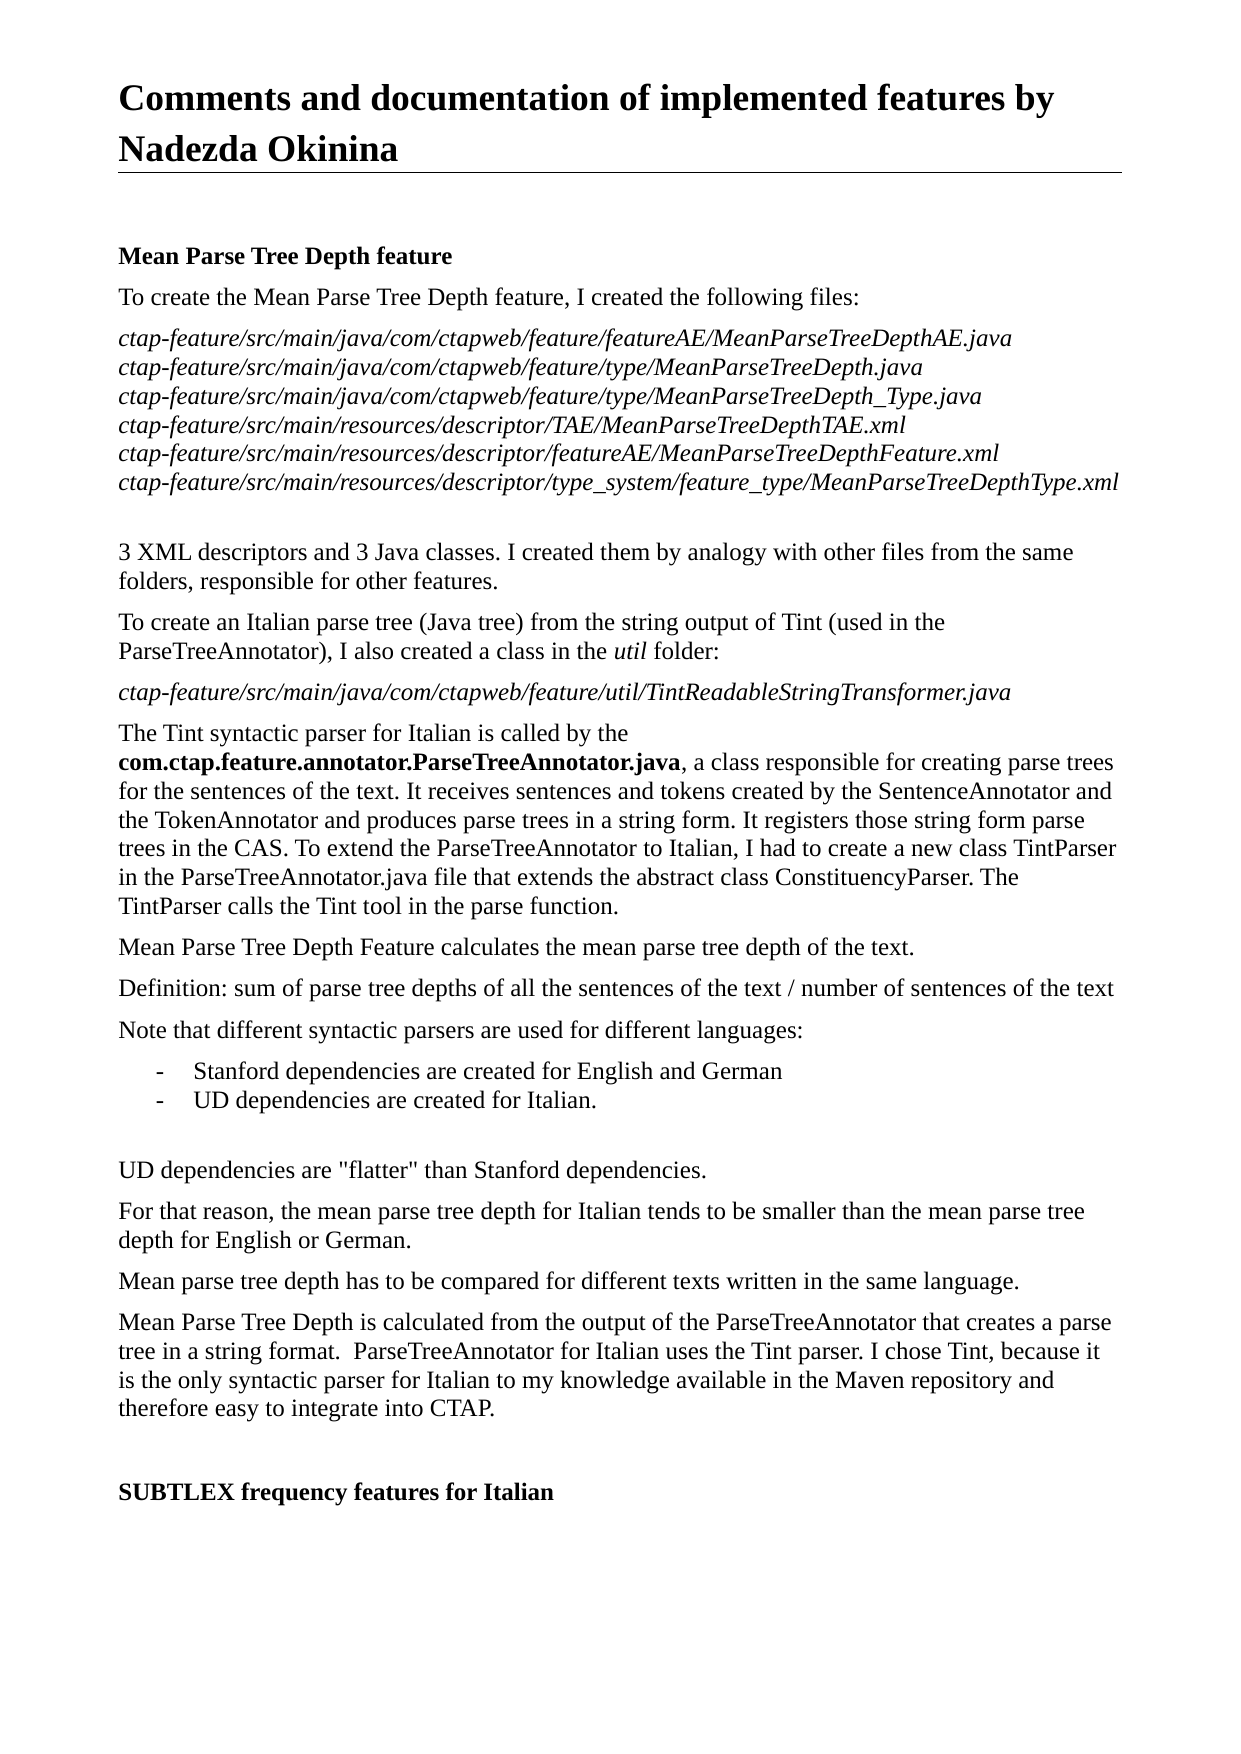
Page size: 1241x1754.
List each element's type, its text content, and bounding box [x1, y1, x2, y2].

text 3 XML descriptors and 3 Java classes. I created them by analogy with other files from the same folders, responsible for other features. [118, 537, 1122, 595]
text For that reason, the mean parse tree depth for Italian tends to be smaller than the mean parse tree depth for English or German. [118, 1196, 1122, 1253]
subtitle Comments and documentation of implemented features by Nadezda Okinina [118, 75, 1122, 172]
text To create the Mean Parse Tree Depth feature, I created the following files: [118, 282, 1122, 311]
text The Tint syntactic parser for Italian is called by the com.ctap.feature.annotator.ParseTreeAnnotator.java, a class responsible for creating parse trees for the sentences of the text. It receives sentences and tokens created by the SentenceAnnotator and the TokenAnnotator and produces parse trees in a string form. It registers those string form parse trees in the CAS. To extend the ParseTreeAnnotator to Italian, I had to create a new class TintParser in the ParseTreeAnnotator.java file that extends the abstract class ConstituencyParser. The TintParser calls the Tint tool in the parse function. [118, 718, 1122, 920]
subtitle Mean Parse Tree Depth feature [118, 240, 1122, 270]
text ctap-feature/src/main/java/com/ctapweb/feature/type/MeanParseTreeDepth_Type.java [118, 381, 1122, 410]
text Note that different syntactic parsers are used for different languages: [118, 1015, 1122, 1043]
text Mean Parse Tree Depth is calculated from the output of the ParseTreeAnnotator that creates a parse tree in a string format. ParseTreeAnnotator for Italian uses the Tint parser. I chose Tint, because it is the only syntactic parser for Italian to my knowledge available in the Maven repository and therefore easy to integrate into CTAP. [118, 1307, 1122, 1422]
text ctap-feature/src/main/java/com/ctapweb/feature/featureAE/MeanParseTreeDepthAE.java [118, 323, 1122, 352]
text ctap-feature/src/main/resources/descriptor/TAE/MeanParseTreeDepthTAE.xml [118, 410, 1122, 438]
text ctap-feature/src/main/resources/descriptor/featureAE/MeanParseTreeDepthFeature.xml [118, 438, 1122, 467]
text ctap-feature/src/main/java/com/ctapweb/feature/util/TintReadableStringTransformer.java [118, 677, 1122, 706]
text Mean Parse Tree Depth Feature calculates the mean parse tree depth of the text. [118, 932, 1122, 961]
text ctap-feature/src/main/java/com/ctapweb/feature/type/MeanParseTreeDepth.java [118, 352, 1122, 381]
list UD dependencies are created for Italian. [156, 1085, 1122, 1113]
text Definition: sum of parse tree depths of all the sentences of the text / number of sentences of the text [118, 973, 1122, 1002]
text Mean parse tree depth has to be compared for different texts written in the same language. [118, 1266, 1122, 1295]
text To create an Italian parse tree (Java tree) from the string output of Tint (used in the ParseTreeAnnotator), I also created a class in the util folder: [118, 607, 1122, 665]
text UD dependencies are "flatter" than Stanford dependencies. [118, 1155, 1122, 1183]
subtitle SUBTLEX frequency features for Italian [118, 1476, 1122, 1506]
text ctap-feature/src/main/resources/descriptor/type_system/feature_type/MeanParseTreeDepthType.xml [118, 467, 1122, 496]
list Stanford dependencies are created for English and German [156, 1056, 1122, 1085]
